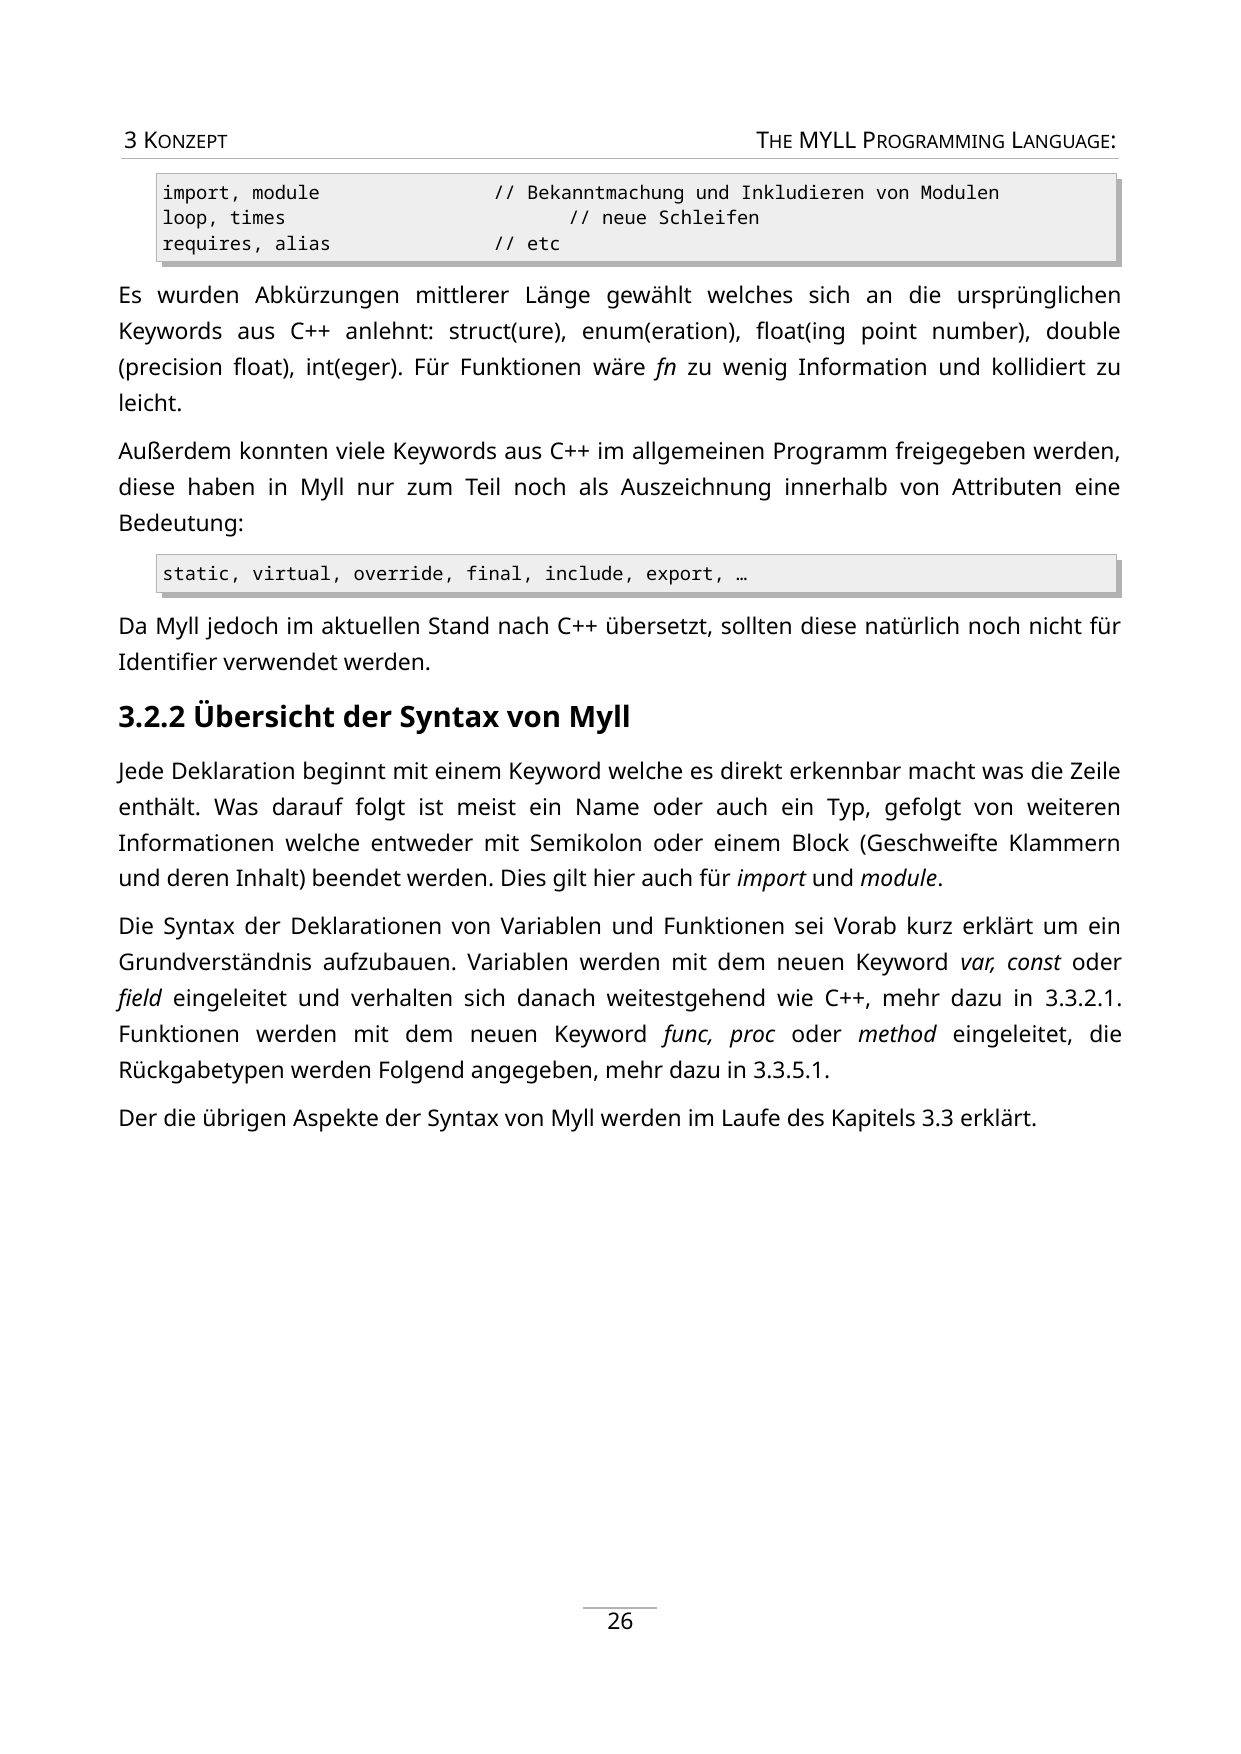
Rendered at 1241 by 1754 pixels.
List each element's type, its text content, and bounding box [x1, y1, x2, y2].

text Da Myll jedoch im aktuellen Stand nach C++ übersetzt, sollten diese natürlich noch nicht für Identifier verwendet werden. [118, 610, 1122, 677]
text Außerdem konnten viele Keywords aus C++ im allgemeinen Programm freigegeben werden, diese haben in Myll nur zum Teil noch als Auszeichnung innerhalb von Attributen eine Bedeutung: [118, 435, 1122, 538]
text static, virtual, override, final, include, export, … [157, 555, 1116, 592]
text Es wurden Abkürzungen mittlerer Länge gewählt welches sich an die ursprünglichen Keywords aus C++ anlehnt: struct(ure), enum(eration), float(ing point number), double (precision float), int(eger). Für Funktionen wäre fn zu wenig Information und kollidiert zu leicht. [118, 279, 1122, 418]
text Der die übrigen Aspekte der Syntax von Myll werden im Laufe des Kapitels 3.3 erklärt. [118, 1102, 1122, 1133]
subtitle Übersicht der Syntax von Myll [118, 696, 1122, 736]
text import, module // Bekanntmachung und Inkludieren von Modulen loop, times // neue Schleifen requires, alias // etc [157, 174, 1116, 261]
text Jede Deklaration beginnt mit einem Keyword welche es direkt erkennbar macht was die Zeile enthält. Was darauf folgt ist meist ein Name oder auch ein Typ, gefolgt von weiteren Informationen welche entweder mit Semikolon oder einem Block (Geschweifte Klammern und deren Inhalt) beendet werden. Dies gilt hier auch für import und module. [118, 754, 1122, 894]
text Die Syntax der Deklarationen von Variablen und Funktionen sei Vorab kurz erklärt um ein Grundverständnis aufzubauen. Variablen werden mit dem neuen Keyword var, const oder field eingeleitet und verhalten sich danach weitestgehend wie C++, mehr dazu in 3.3.2.1. Funktionen werden mit dem neuen Keyword func, proc oder method eingeleitet, die Rückgabetypen werden Folgend angegeben, mehr dazu in 3.3.5.1. [118, 910, 1122, 1085]
